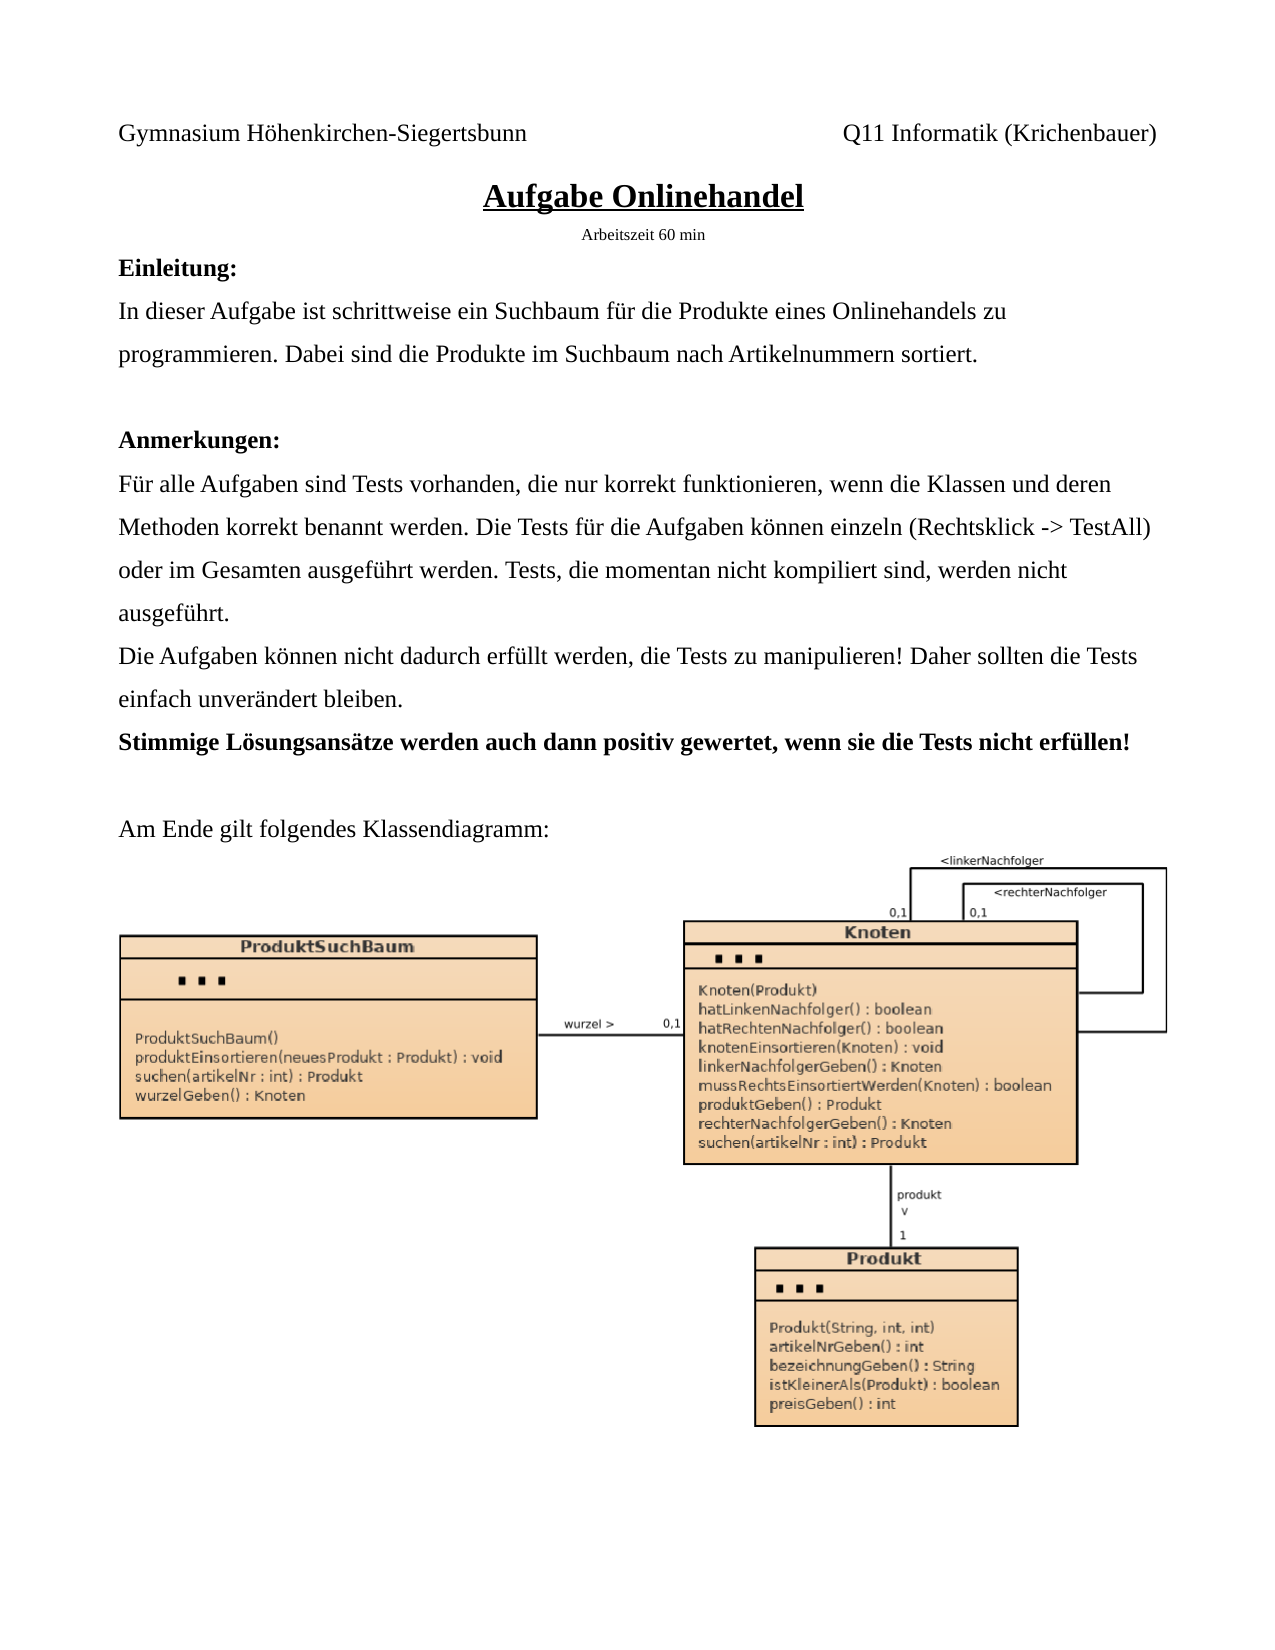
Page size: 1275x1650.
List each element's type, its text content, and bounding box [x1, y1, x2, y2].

text Anmerkungen: [118, 426, 1168, 454]
text Die Aufgaben können nicht dadurch erfüllt werden, die Tests zu manipulieren! Daher sollten die Tests einfach unverändert bleiben. [118, 641, 1168, 713]
picture [119, 856, 1168, 1427]
text Für alle Aufgaben sind Tests vorhanden, die nur korrekt funktionieren, wenn die Klassen und deren Methoden korrekt benannt werden. Die Tests für die Aufgaben können einzeln (Rechtsklick -> TestAll) oder im Gesamten ausgeführt werden. Tests, die momentan nicht kompiliert sind, werden nicht ausgeführt. [118, 469, 1168, 627]
text Stimmige Lösungsansätze werden auch dann positiv gewertet, wenn sie die Tests nicht erfüllen! [118, 727, 1168, 756]
text Aufgabe Onlinehandel Arbeitszeit 60 min [118, 176, 1168, 243]
text Am Ende gilt folgendes Klassendiagramm: [118, 814, 1168, 842]
text Einleitung: [118, 253, 1168, 282]
text In dieser Aufgabe ist schrittweise ein Suchbaum für die Produkte eines Onlinehandels zu programmieren. Dabei sind die Produkte im Suchbaum nach Artikelnummern sortiert. [118, 296, 1168, 368]
